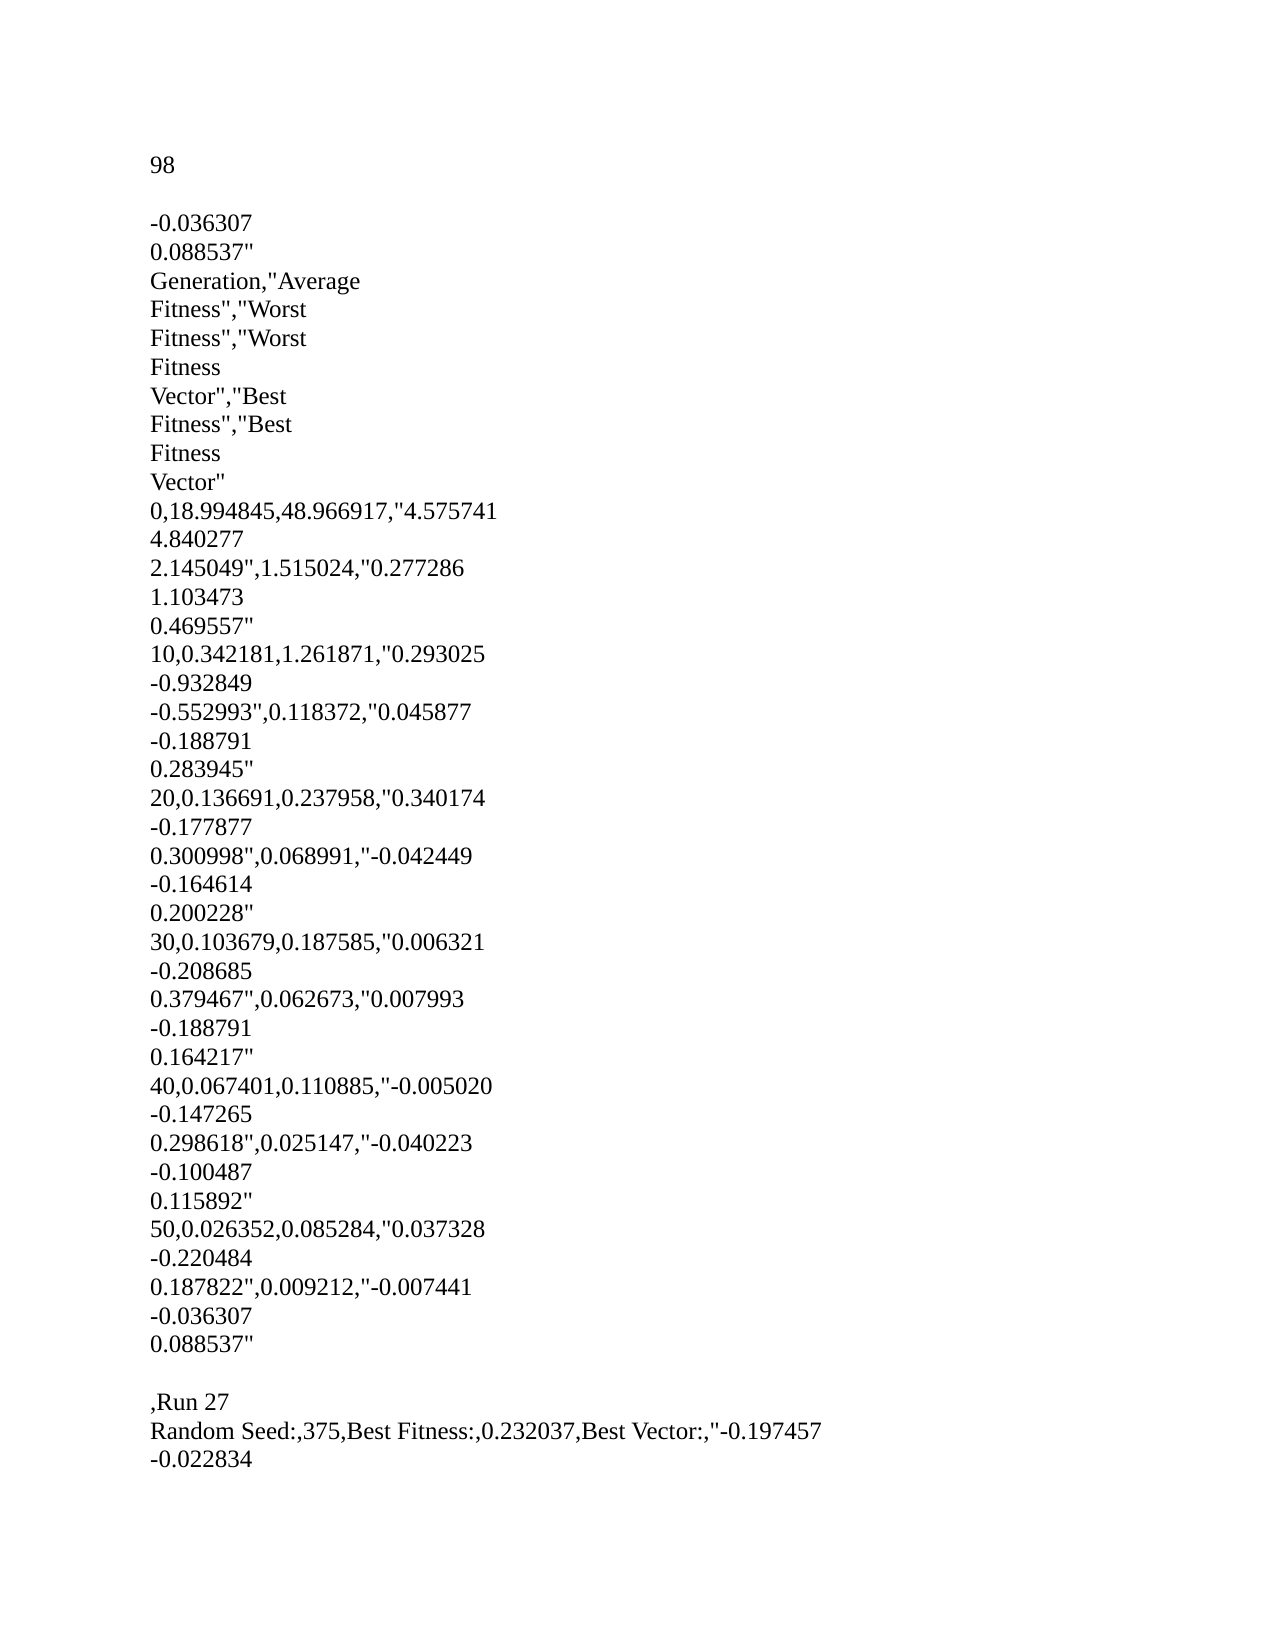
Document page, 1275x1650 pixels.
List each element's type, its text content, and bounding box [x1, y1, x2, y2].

text Fitness","Best [150, 409, 1125, 438]
text Random Seed:,375,Best Fitness:,0.232037,Best Vector:,"-0.197457 [150, 1416, 1125, 1444]
text 0.298618",0.025147,"-0.040223 [150, 1128, 1125, 1157]
text 0.187822",0.009212,"-0.007441 [150, 1272, 1125, 1301]
text 10,0.342181,1.261871,"0.293025 [150, 639, 1125, 668]
text 0.088537" [150, 1329, 1125, 1358]
text 2.145049",1.515024,"0.277286 [150, 553, 1125, 582]
text 0.164217" [150, 1042, 1125, 1071]
text -0.220484 [150, 1243, 1125, 1272]
text -0.932849 [150, 668, 1125, 697]
text -0.164614 [150, 869, 1125, 898]
text 0.088537" [150, 237, 1125, 266]
text -0.188791 [150, 1013, 1125, 1042]
text 0.469557" [150, 611, 1125, 639]
text -0.177877 [150, 812, 1125, 841]
text -0.036307 [150, 208, 1125, 237]
text 0,18.994845,48.966917,"4.575741 [150, 496, 1125, 524]
text 30,0.103679,0.187585,"0.006321 [150, 927, 1125, 956]
text Vector","Best [150, 381, 1125, 409]
text -0.100487 [150, 1157, 1125, 1186]
text 4.840277 [150, 524, 1125, 553]
text 0.379467",0.062673,"0.007993 [150, 984, 1125, 1013]
text Fitness [150, 352, 1125, 381]
text 20,0.136691,0.237958,"0.340174 [150, 783, 1125, 812]
text 1.103473 [150, 582, 1125, 611]
text 0.115892" [150, 1186, 1125, 1214]
text ,Run 27 [150, 1387, 1125, 1416]
text -0.208685 [150, 956, 1125, 984]
text -0.188791 [150, 726, 1125, 754]
text Fitness [150, 438, 1125, 467]
text 0.200228" [150, 898, 1125, 927]
text Vector" [150, 467, 1125, 496]
text 40,0.067401,0.110885,"-0.005020 [150, 1071, 1125, 1099]
text 0.300998",0.068991,"-0.042449 [150, 841, 1125, 869]
text -0.552993",0.118372,"0.045877 [150, 697, 1125, 726]
text Fitness","Worst [150, 323, 1125, 352]
text 50,0.026352,0.085284,"0.037328 [150, 1214, 1125, 1243]
text Fitness","Worst [150, 294, 1125, 323]
text -0.022834 [150, 1444, 1125, 1473]
text -0.036307 [150, 1301, 1125, 1329]
text 0.283945" [150, 754, 1125, 783]
text Generation,"Average [150, 266, 1125, 294]
text -0.147265 [150, 1099, 1125, 1128]
